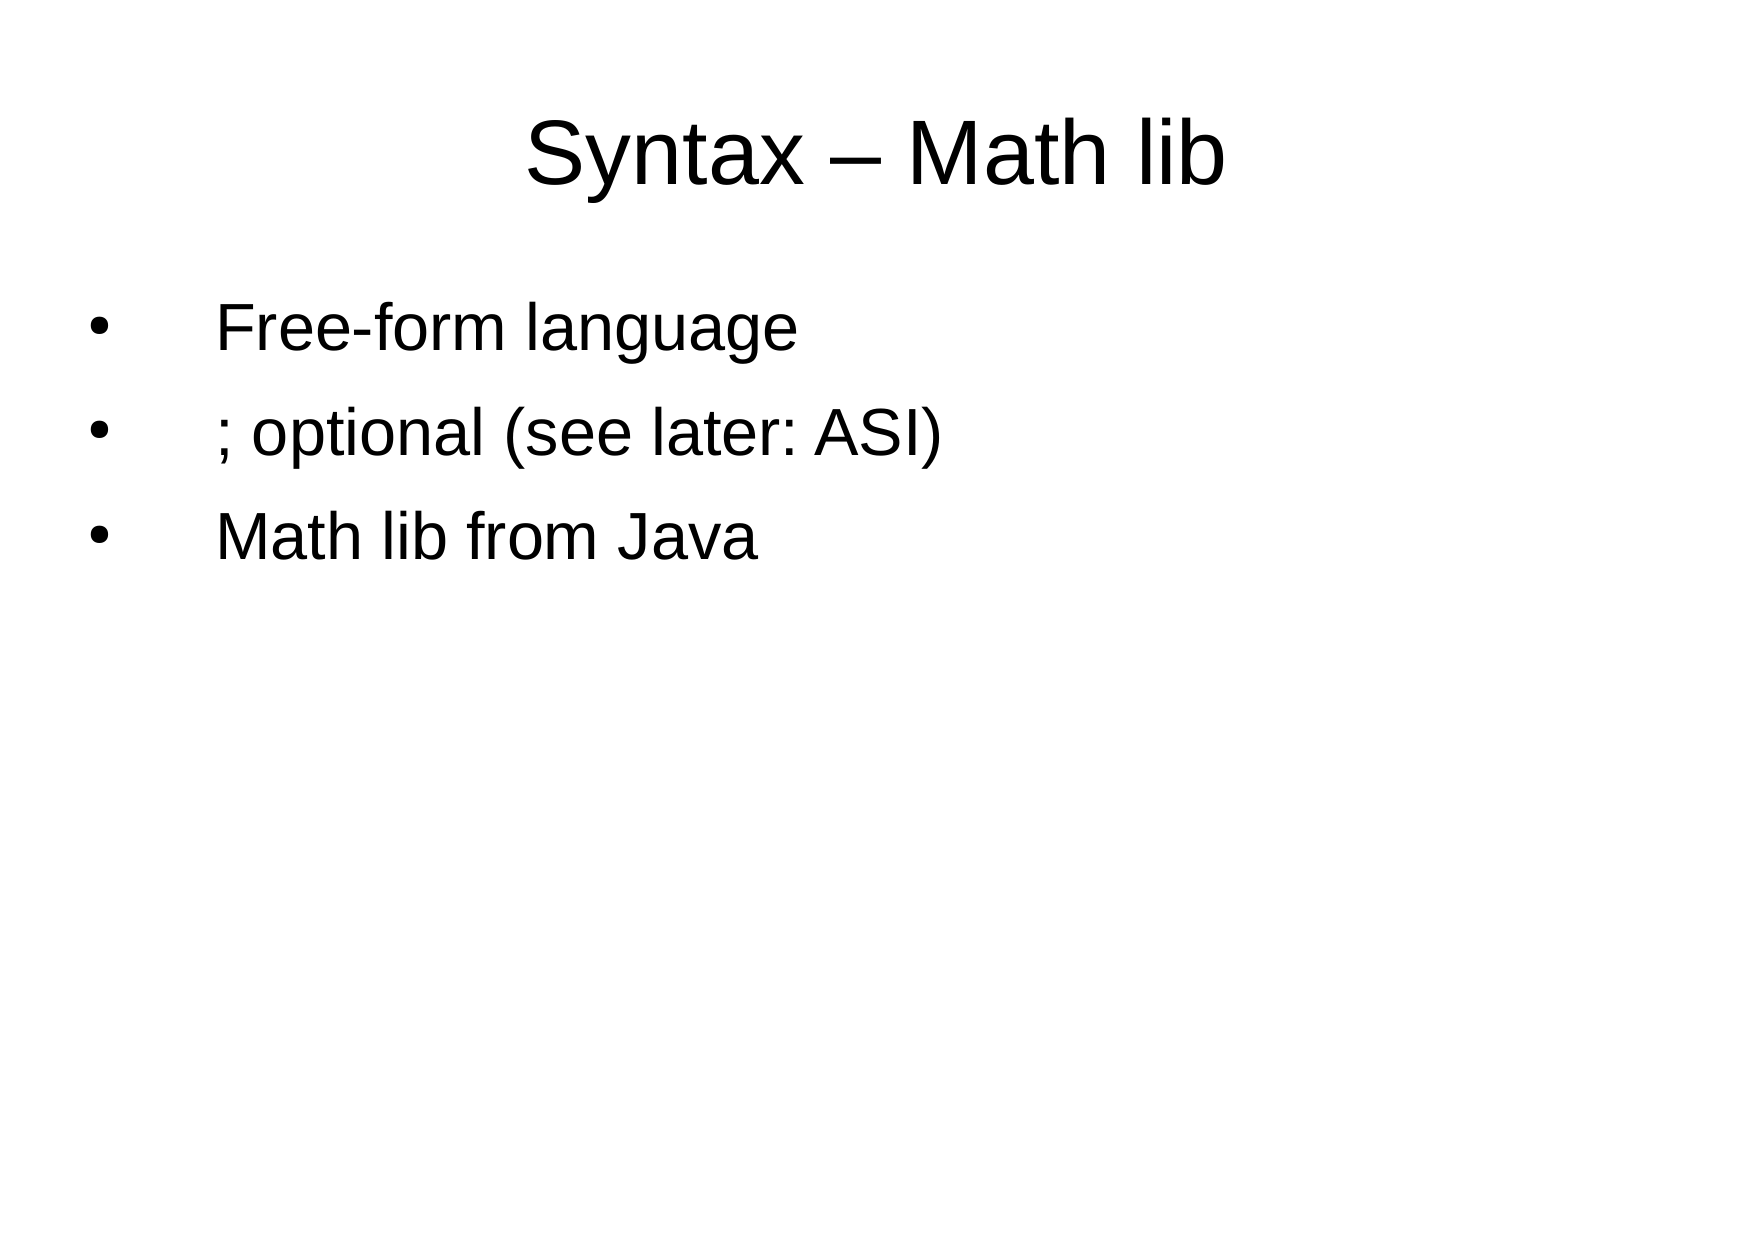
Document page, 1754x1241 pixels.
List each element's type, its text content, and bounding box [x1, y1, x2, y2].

list Free-form language ; optional (see later: ASI) Math lib from Java [87, 290, 1667, 1109]
title Syntax – Math lib [87, 49, 1667, 257]
